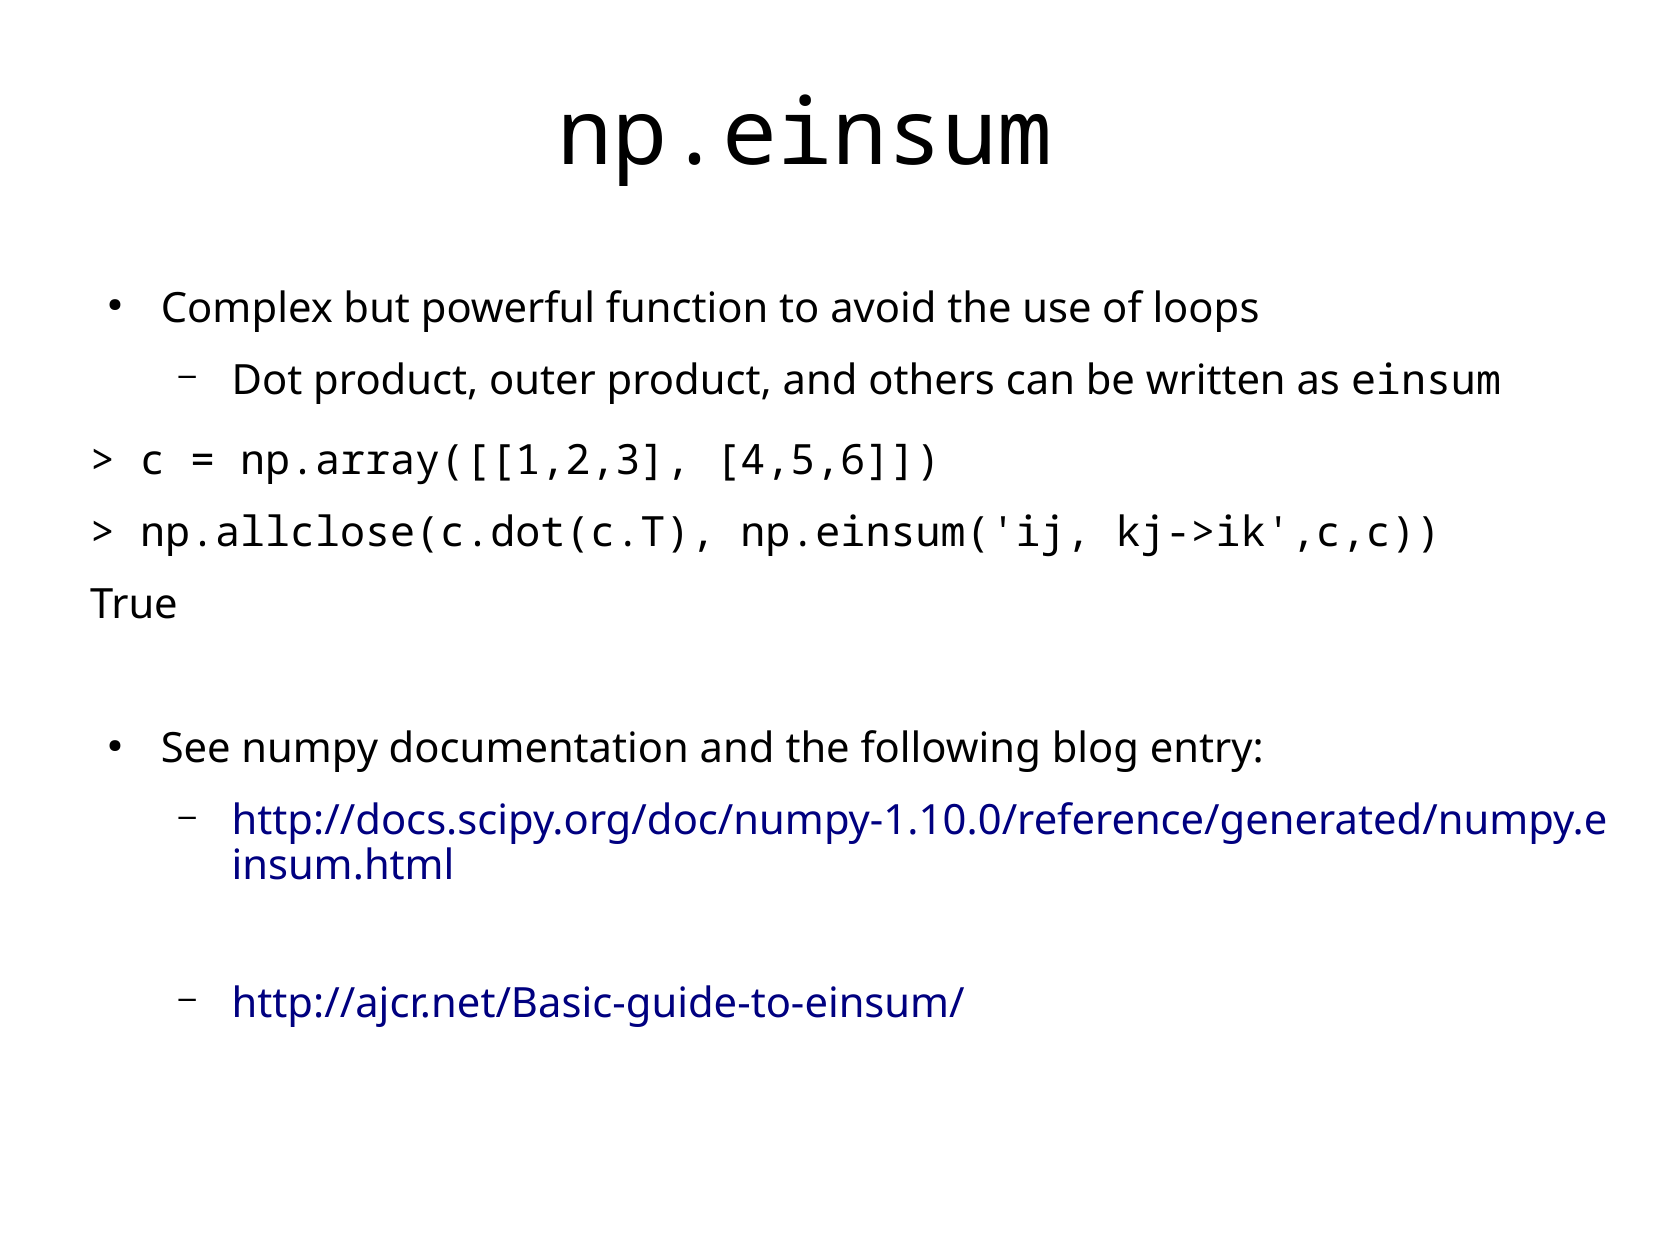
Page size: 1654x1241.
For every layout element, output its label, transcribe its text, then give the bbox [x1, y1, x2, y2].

list Complex but powerful function to avoid the use of loops Dot product, outer product, and others can be written as einsum > c = np.array([[1,2,3], [4,5,6]]) > np.allclose(c.dot(c.T), np.einsum('ij, kj->ik',c,c)) True See numpy documentation and the following blog entry: http://docs.scipy.org/doc/numpy-1.10.0/reference/generated/numpy.einsum.html http://ajcr.net/Basic-guide-to-einsum/ [90, 205, 1613, 1106]
title np.einsum [79, 25, 1531, 233]
